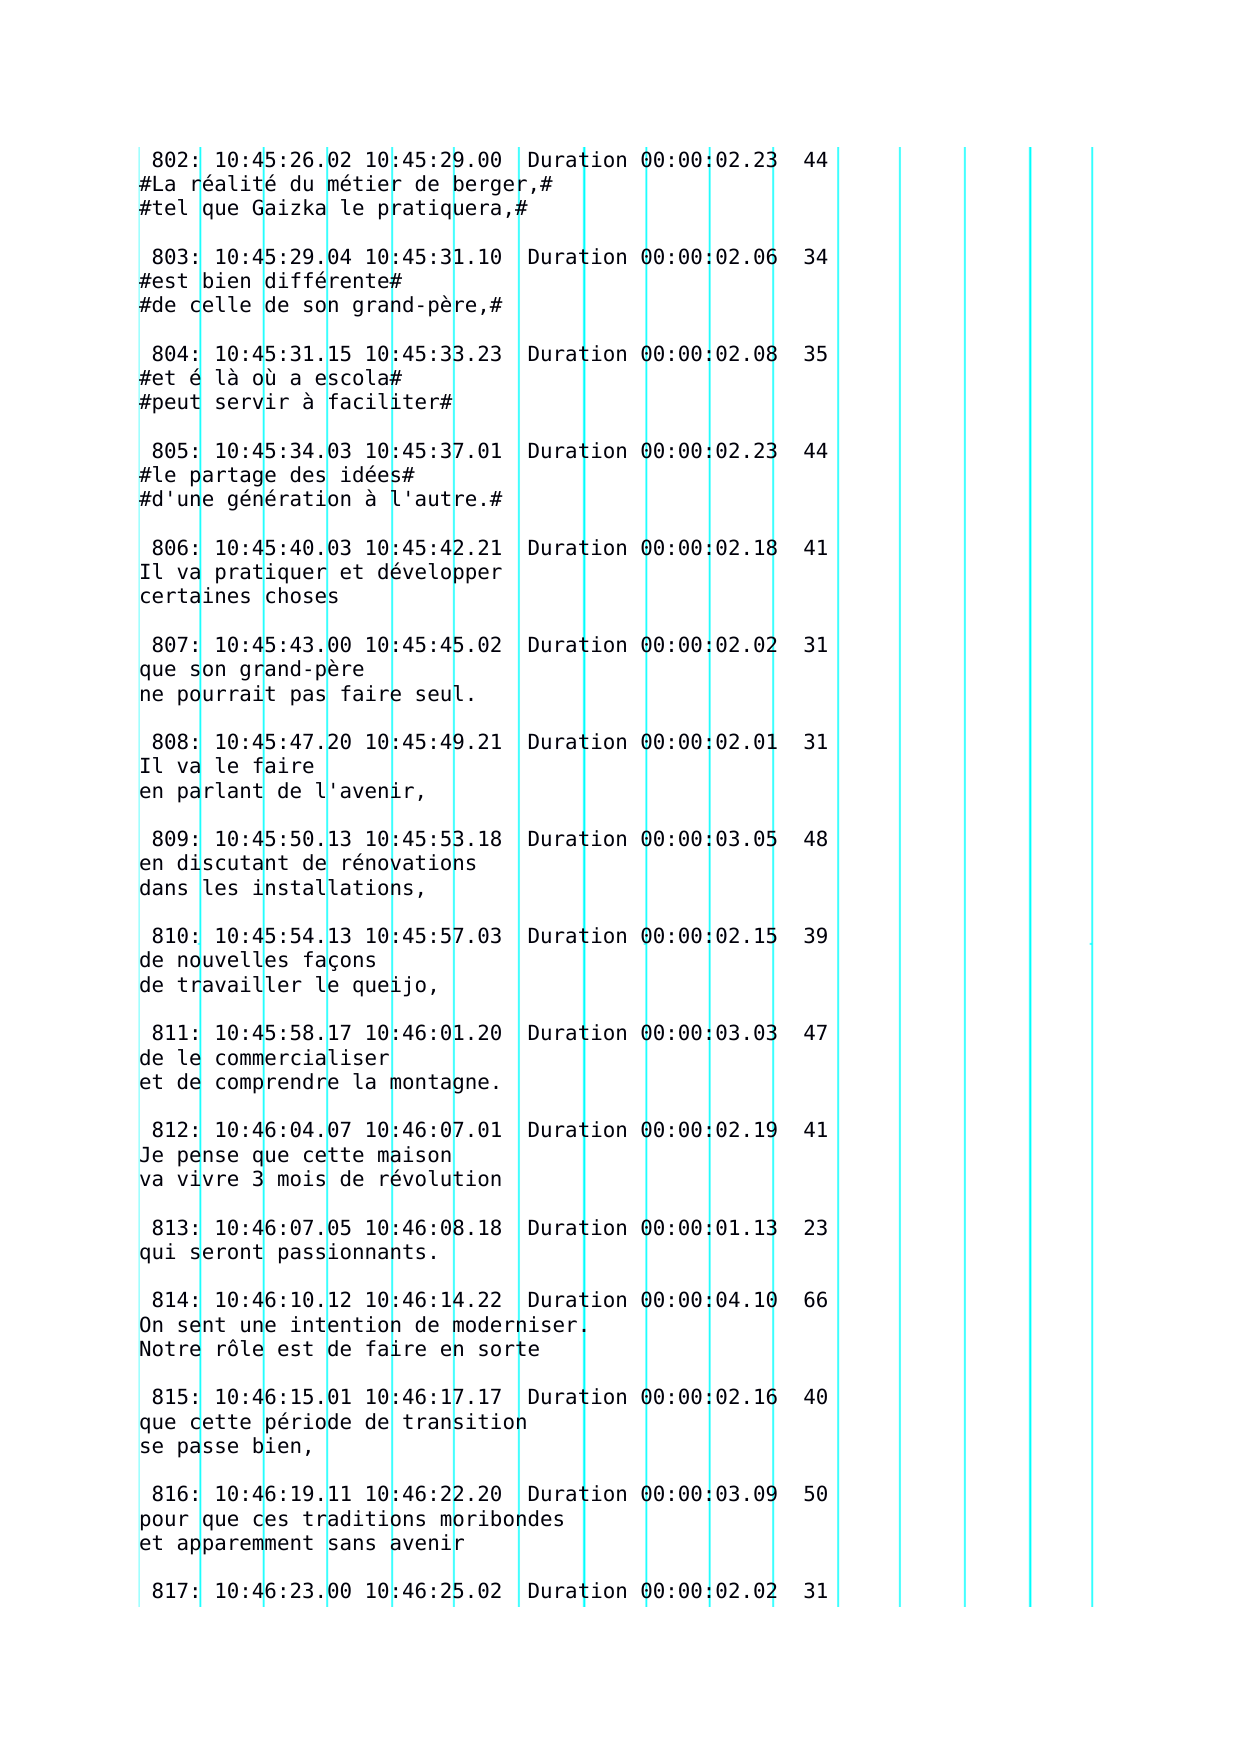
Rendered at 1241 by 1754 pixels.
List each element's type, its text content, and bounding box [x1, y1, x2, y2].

text 813: 10:46:07.05 10:46:08.18 Duration 00:00:01.13 23 [139, 1216, 1101, 1240]
text 807: 10:45:43.00 10:45:45.02 Duration 00:00:02.02 31 [139, 633, 1101, 657]
text 809: 10:45:50.13 10:45:53.18 Duration 00:00:03.05 48 [139, 827, 1101, 851]
text Il va le faire [139, 754, 1101, 779]
text #et é là où a escola# [139, 366, 1101, 390]
text que son grand-père [139, 657, 1101, 682]
text On sent une intention de moderniser. [139, 1313, 1101, 1337]
text certaines choses [139, 584, 1101, 609]
text ne pourrait pas faire seul. [139, 682, 1101, 706]
picture [138, 147, 1102, 1607]
text en discutant de rénovations [139, 851, 1101, 876]
text qui seront passionnants. [139, 1240, 1101, 1264]
text va vivre 3 mois de révolution [139, 1167, 1101, 1191]
text #le partage des idées# [139, 463, 1101, 487]
text 812: 10:46:04.07 10:46:07.01 Duration 00:00:02.19 41 [139, 1118, 1101, 1143]
text 805: 10:45:34.03 10:45:37.01 Duration 00:00:02.23 44 [139, 439, 1101, 463]
text 803: 10:45:29.04 10:45:31.10 Duration 00:00:02.06 34 [139, 245, 1101, 269]
text 806: 10:45:40.03 10:45:42.21 Duration 00:00:02.18 41 [139, 536, 1101, 560]
text Je pense que cette maison [139, 1143, 1101, 1167]
text 808: 10:45:47.20 10:45:49.21 Duration 00:00:02.01 31 [139, 730, 1101, 754]
text 810: 10:45:54.13 10:45:57.03 Duration 00:00:02.15 39 [139, 924, 1101, 948]
text #d'une génération à l'autre.# [139, 487, 1101, 512]
text 817: 10:46:23.00 10:46:25.02 Duration 00:00:02.02 31 [139, 1579, 1101, 1604]
text et apparemment sans avenir [139, 1531, 1101, 1555]
text de travailler le queijo, [139, 973, 1101, 997]
text et de comprendre la montagne. [139, 1070, 1101, 1094]
text 811: 10:45:58.17 10:46:01.20 Duration 00:00:03.03 47 [139, 1021, 1101, 1046]
text 815: 10:46:15.01 10:46:17.17 Duration 00:00:02.16 40 [139, 1385, 1101, 1410]
text en parlant de l'avenir, [139, 779, 1101, 803]
text #peut servir à faciliter# [139, 390, 1101, 414]
text #est bien différente# [139, 269, 1101, 293]
text 814: 10:46:10.12 10:46:14.22 Duration 00:00:04.10 66 [139, 1288, 1101, 1313]
text Notre rôle est de faire en sorte [139, 1337, 1101, 1361]
text #La réalité du métier de berger,# [139, 172, 1101, 196]
text 802: 10:45:26.02 10:45:29.00 Duration 00:00:02.23 44 [139, 148, 1101, 172]
text dans les installations, [139, 876, 1101, 900]
text Il va pratiquer et développer [139, 560, 1101, 584]
text 804: 10:45:31.15 10:45:33.23 Duration 00:00:02.08 35 [139, 342, 1101, 366]
text #tel que Gaizka le pratiquera,# [139, 196, 1101, 220]
text pour que ces traditions moribondes [139, 1507, 1101, 1531]
text de nouvelles façons [139, 948, 1101, 973]
text que cette période de transition [139, 1410, 1101, 1434]
text de le commercialiser [139, 1046, 1101, 1070]
text #de celle de son grand-père,# [139, 293, 1101, 317]
text se passe bien, [139, 1434, 1101, 1458]
text 816: 10:46:19.11 10:46:22.20 Duration 00:00:03.09 50 [139, 1482, 1101, 1507]
